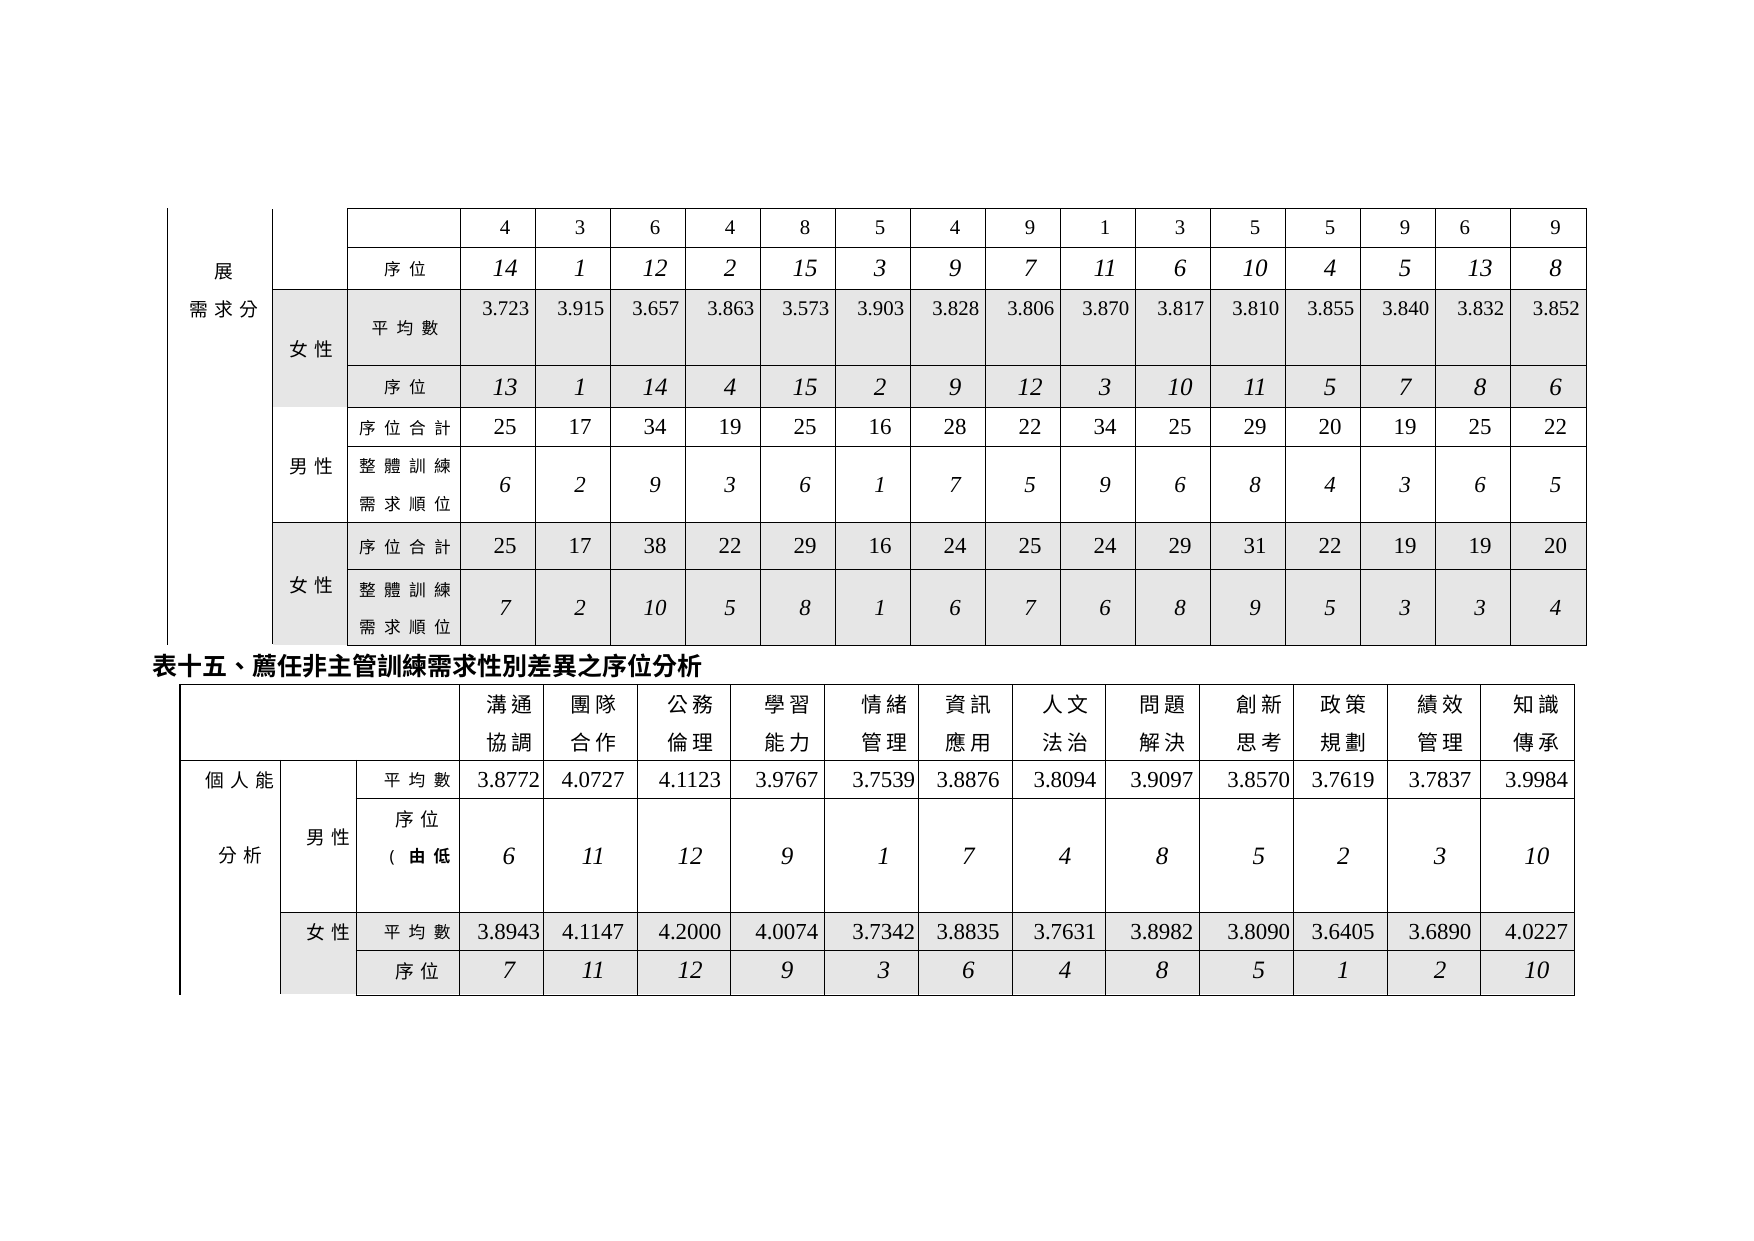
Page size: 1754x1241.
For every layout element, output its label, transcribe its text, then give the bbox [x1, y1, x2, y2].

table_cell 9 [911, 248, 985, 289]
table_cell 3.8175 [1136, 290, 1210, 365]
table_header 問題 解決 [1106, 685, 1199, 760]
table_header 政策 規劃 [1294, 685, 1387, 760]
table_cell 2 [686, 248, 760, 289]
table_cell 12 [638, 951, 730, 994]
table_cell 10 [611, 570, 685, 645]
table_cell 22 [1286, 523, 1360, 569]
table_cell 11 [544, 799, 637, 912]
table_cell 3.9767 [731, 761, 824, 798]
table_cell 3.8062 [986, 290, 1060, 365]
table_cell 8 [761, 209, 835, 247]
table_cell 19 [1361, 523, 1435, 569]
table_cell 2 [836, 366, 910, 407]
table_cell 15 [761, 248, 835, 289]
table_cell 3.7539 [825, 761, 918, 798]
table_cell 1 [825, 799, 918, 912]
table_cell 14 [461, 248, 535, 289]
table_cell 3 [825, 951, 918, 994]
table_cell 序位 [348, 248, 460, 289]
table_cell 4.2000 [638, 913, 730, 950]
table_cell 11 [544, 951, 637, 994]
table_cell 9 [911, 366, 985, 407]
table_cell 3.8551 [1286, 290, 1360, 365]
table_cell 25 [761, 408, 835, 446]
table_cell 25 [986, 523, 1060, 569]
table_cell 6 [1436, 447, 1510, 522]
table_cell 6 [919, 951, 1012, 994]
table_cell 4 [461, 209, 535, 247]
table_cell 3.7631 [1013, 913, 1105, 950]
table_cell 6 [761, 447, 835, 522]
table_cell 34 [1061, 408, 1135, 446]
table_cell 3.8772 [460, 761, 543, 798]
table_cell 整體訓練 需求順位 [348, 447, 460, 522]
table_cell 7 [461, 570, 535, 645]
table_header 情緒 管理 [825, 685, 918, 760]
table_header 知識 傳承 [1481, 685, 1574, 760]
table_cell 5 [1211, 209, 1285, 247]
table_cell 19 [1436, 523, 1510, 569]
table_cell 3.8638 [686, 290, 760, 365]
table_cell 10 [1481, 951, 1574, 994]
table_cell 2 [1294, 799, 1387, 912]
table_cell 22 [1511, 408, 1586, 446]
table_cell 5 [1286, 570, 1360, 645]
table_cell 19 [1361, 408, 1435, 446]
table_cell 14 [611, 366, 685, 407]
table_cell 1 [1061, 209, 1135, 247]
table_cell 19 [686, 408, 760, 446]
table_cell 4 [686, 209, 760, 247]
table_cell 6 [611, 209, 685, 247]
table_cell 4.0227 [1481, 913, 1574, 950]
table_cell 17 [536, 523, 610, 569]
table_cell 3.6405 [1294, 913, 1387, 950]
table_cell 5 [1286, 366, 1360, 407]
table_cell 4.1123 [638, 761, 730, 798]
table_cell 4 [1511, 570, 1586, 645]
table_header 團隊 合作 [544, 685, 637, 760]
table_cell 3 [1388, 799, 1480, 912]
table_cell 3.7237 [461, 290, 535, 365]
table_cell 8 [1106, 951, 1199, 994]
table_cell 9 [731, 799, 824, 912]
table_cell 3.8943 [460, 913, 543, 950]
table_cell 22 [986, 408, 1060, 446]
table_cell 6 [1136, 447, 1210, 522]
table_cell 11 [1061, 248, 1135, 289]
table_cell 3.7837 [1388, 761, 1480, 798]
table_cell 5 [1200, 799, 1293, 912]
table_cell 4.1147 [544, 913, 637, 950]
table_cell 整體訓練 需求順位 [348, 570, 460, 645]
table_cell 男性 [281, 761, 356, 912]
table_cell 3.8835 [919, 913, 1012, 950]
table_cell 3 [836, 248, 910, 289]
table_cell 9 [1061, 447, 1135, 522]
table_header 公務 倫理 [638, 685, 730, 760]
table_cell 3.6890 [1388, 913, 1480, 950]
table_cell 15 [761, 366, 835, 407]
table_cell 3 [1361, 570, 1435, 645]
table_cell 女性 [273, 523, 347, 645]
table_header 溝通 協調 [460, 685, 543, 760]
table_cell 4.0727 [544, 761, 637, 798]
table_cell 5 [836, 209, 910, 247]
table_header 學習 能力 [731, 685, 824, 760]
table_cell 4 [911, 209, 985, 247]
text 表十五、薦任非主管訓練需求性別差異之序位分析 [152, 646, 1602, 684]
table_cell 3.8570 [1200, 761, 1293, 798]
table_cell 9 [611, 447, 685, 522]
table_cell 6 [1511, 366, 1586, 407]
table_cell 10 [1481, 799, 1574, 912]
table_cell 7 [460, 951, 543, 994]
table_cell 38 [611, 523, 685, 569]
table_header 創新 思考 [1200, 685, 1293, 760]
table_cell 3.8528 [1511, 290, 1586, 365]
table_cell 6 [460, 799, 543, 912]
table_cell 5 [986, 447, 1060, 522]
table_cell 4 [686, 366, 760, 407]
table_cell 平均數 [357, 913, 459, 950]
table_cell 10 [1211, 248, 1285, 289]
table_cell 8 [1436, 366, 1510, 407]
table_cell 20 [1286, 408, 1360, 446]
table_cell 8 [1136, 570, 1210, 645]
table_cell 1 [1294, 951, 1387, 994]
table_cell 3.8090 [1200, 913, 1293, 950]
table_cell 13 [461, 366, 535, 407]
table_cell 17 [536, 408, 610, 446]
table_cell [273, 208, 347, 289]
table_cell [348, 209, 460, 247]
table_cell 29 [761, 523, 835, 569]
table_cell 3.8400 [1361, 290, 1435, 365]
table_cell 8 [1211, 447, 1285, 522]
table_header [181, 685, 459, 760]
table_cell 2 [1388, 951, 1480, 994]
table_cell 3.6571 [611, 290, 685, 365]
table_cell 2 [536, 447, 610, 522]
table_cell 序位 (由低至高) [357, 799, 459, 912]
table_cell 9 [1361, 209, 1435, 247]
table_cell 7 [986, 570, 1060, 645]
table_cell 34 [611, 408, 685, 446]
table_cell 3.7619 [1294, 761, 1387, 798]
table_cell 2 [536, 570, 610, 645]
table_cell 序位合計 [348, 523, 460, 569]
table_cell 3.8876 [919, 761, 1012, 798]
table_cell 24 [1061, 523, 1135, 569]
table_cell 平均數 [348, 290, 460, 365]
table_cell 4 [1286, 447, 1360, 522]
table_cell 13 [1436, 248, 1510, 289]
table_cell 1 [536, 366, 610, 407]
table_cell 序位 [348, 366, 460, 407]
table_header 人文 法治 [1013, 685, 1105, 760]
table_cell 6 [1061, 570, 1135, 645]
table_cell 3 [1136, 209, 1210, 247]
table_cell 7 [919, 799, 1012, 912]
table_cell 個人能力 分析 [181, 761, 280, 994]
table_cell 20 [1511, 523, 1586, 569]
table_cell 8 [1106, 799, 1199, 912]
table_cell 25 [1136, 408, 1210, 446]
table_cell 24 [911, 523, 985, 569]
table_cell 12 [611, 248, 685, 289]
table_cell 1 [836, 570, 910, 645]
table_cell 3.8705 [1061, 290, 1135, 365]
table_cell 10 [1136, 366, 1210, 407]
table_cell 5 [1286, 209, 1360, 247]
table_cell 25 [461, 523, 535, 569]
table_cell 女性 [273, 290, 347, 407]
table_cell 8 [1511, 248, 1586, 289]
table_cell 4 [1013, 951, 1105, 994]
table_cell 3 [686, 447, 760, 522]
table_cell 7 [911, 447, 985, 522]
table_cell 6 [1136, 248, 1210, 289]
table_cell 5 [1200, 951, 1293, 994]
table_cell 3.7342 [825, 913, 918, 950]
table_cell 4 [1013, 799, 1105, 912]
table_cell 3.9031 [836, 290, 910, 365]
table_cell 6 [461, 447, 535, 522]
table_cell 7 [1361, 366, 1435, 407]
table_cell 3.9097 [1106, 761, 1199, 798]
table_cell 7 [986, 248, 1060, 289]
table_cell 3 [1436, 570, 1510, 645]
table_cell 3.8281 [911, 290, 985, 365]
table_cell 男性 [273, 407, 347, 522]
table_cell 12 [986, 366, 1060, 407]
table_cell 11 [1211, 366, 1285, 407]
table_cell 6 [911, 570, 985, 645]
table_cell 1 [536, 248, 610, 289]
table_cell 3 [536, 209, 610, 247]
table_cell 9 [731, 951, 824, 994]
table_header 資訊 應用 [919, 685, 1012, 760]
table_cell 6 [1436, 209, 1510, 247]
table_cell 3.8094 [1013, 761, 1105, 798]
table_cell 22 [686, 523, 760, 569]
table_cell 16 [836, 408, 910, 446]
table_cell 5 [686, 570, 760, 645]
table_cell 3 [1061, 366, 1135, 407]
table_cell [168, 407, 273, 645]
table_cell 5 [1511, 447, 1586, 522]
table_cell 5 [1361, 248, 1435, 289]
table_cell 9 [1211, 570, 1285, 645]
table_cell 平均數 [357, 761, 459, 798]
table_cell 9 [986, 209, 1060, 247]
table_cell 25 [461, 408, 535, 446]
table_cell 3.9150 [536, 290, 610, 365]
table_cell 29 [1211, 408, 1285, 446]
table_cell 29 [1136, 523, 1210, 569]
table_cell 1 [836, 447, 910, 522]
table_cell 31 [1211, 523, 1285, 569]
table_cell 3.8982 [1106, 913, 1199, 950]
table_cell 3.8103 [1211, 290, 1285, 365]
table_cell 28 [911, 408, 985, 446]
table_cell 序位合計 [348, 408, 460, 446]
table_cell 4.0074 [731, 913, 824, 950]
table_header 績效 管理 [1388, 685, 1480, 760]
table_cell 9 [1511, 209, 1586, 247]
table_cell 3.9984 [1481, 761, 1574, 798]
table_cell 16 [836, 523, 910, 569]
table_cell 3.5733 [761, 290, 835, 365]
table_cell 4 [1286, 248, 1360, 289]
table_cell 能力發展 需求分析 [168, 208, 273, 407]
table_cell 序位 [357, 951, 459, 994]
table_cell 3 [1361, 447, 1435, 522]
table_cell 女性 [281, 913, 356, 994]
table_cell 25 [1436, 408, 1510, 446]
table_cell 3.8325 [1436, 290, 1510, 365]
table_cell 8 [761, 570, 835, 645]
table_cell 12 [638, 799, 730, 912]
